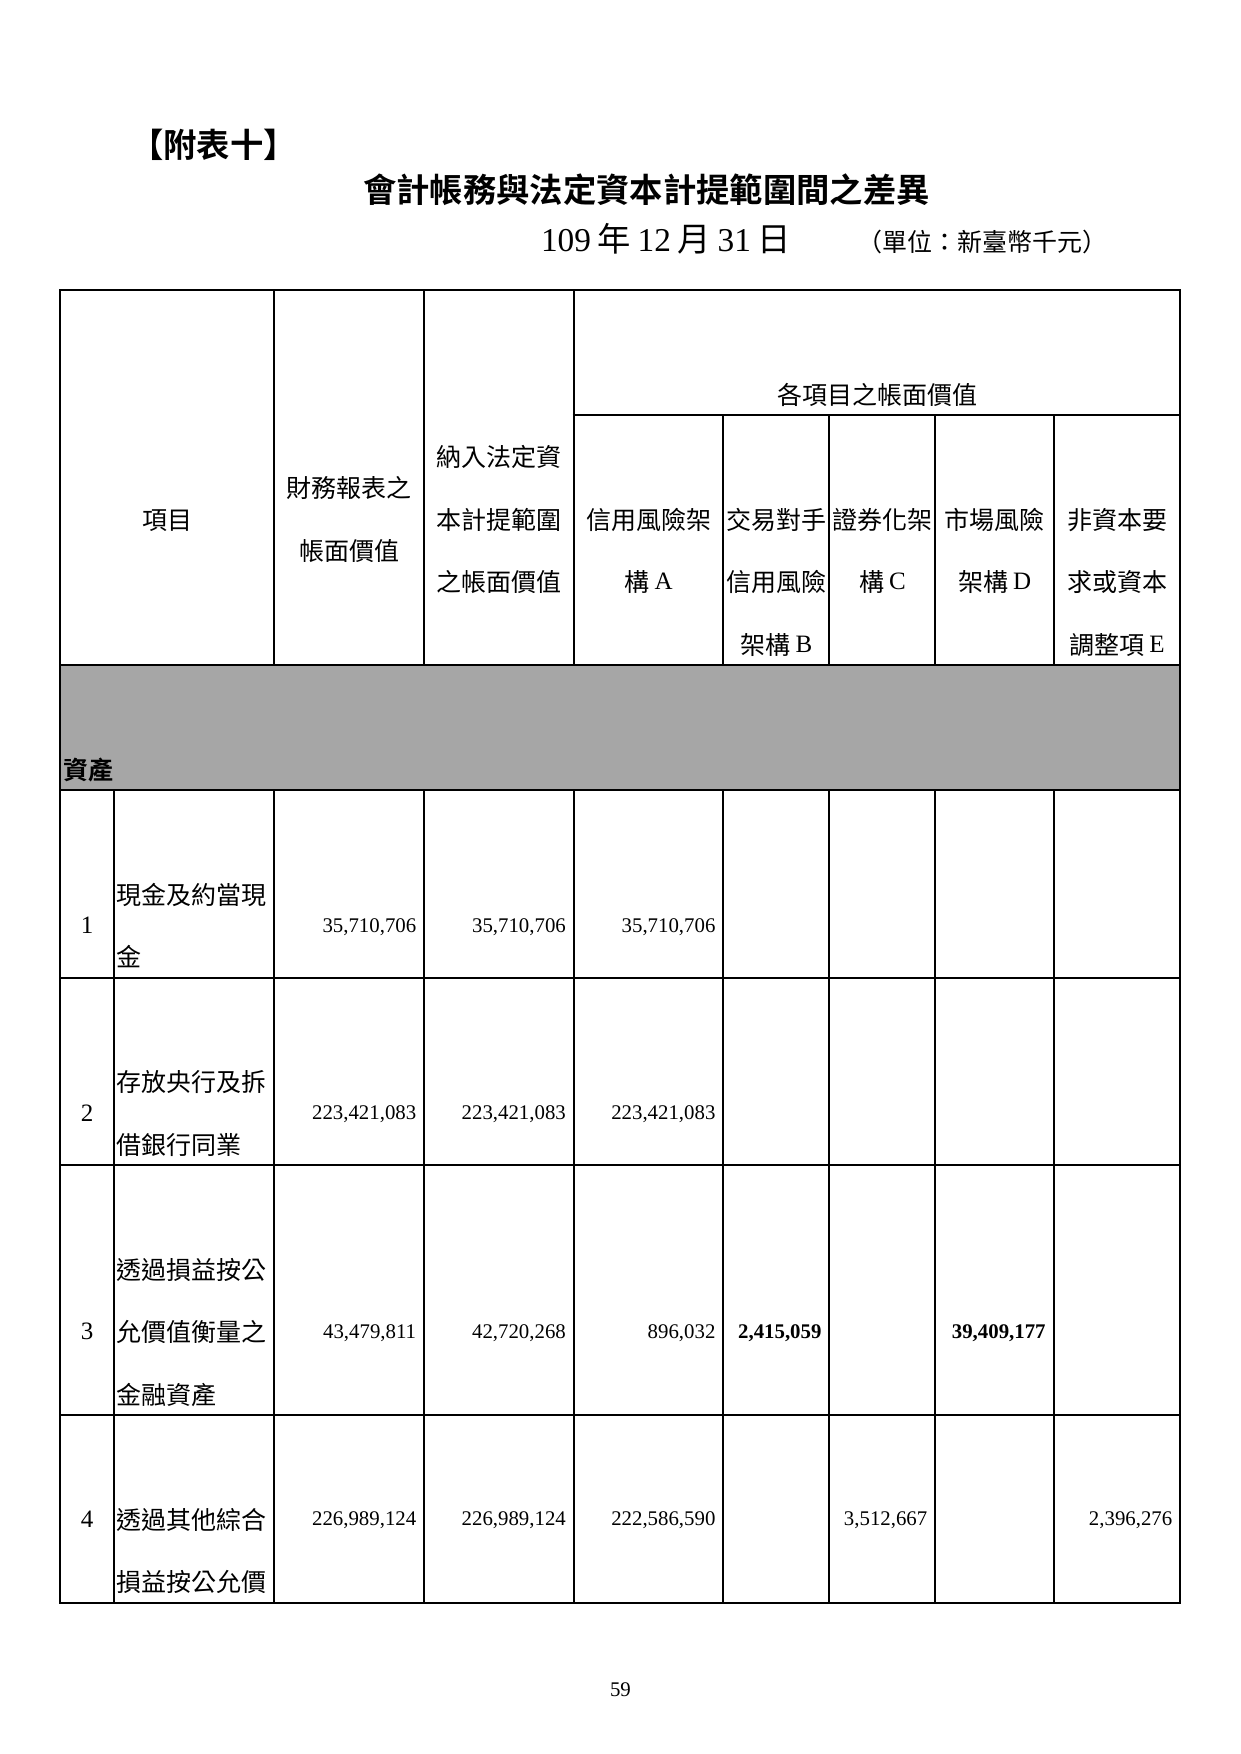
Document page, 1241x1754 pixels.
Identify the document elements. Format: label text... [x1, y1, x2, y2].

table_cell 資產 [61, 666, 1179, 789]
table_cell 市場風險架構D [936, 416, 1053, 664]
table_cell 223,421,083 [575, 979, 722, 1164]
table_cell 2,396,276 [1055, 1416, 1179, 1602]
table_cell 證券化架構C [830, 416, 934, 664]
table_header 財務報表之帳面價值 [275, 291, 423, 664]
table_cell 223,421,083 [425, 979, 573, 1164]
table_cell [724, 1416, 828, 1602]
table_cell [724, 791, 828, 977]
table_cell [936, 979, 1053, 1164]
table_cell 非資本要求或資本調整項E [1055, 416, 1179, 664]
table_cell [1055, 791, 1179, 977]
table_cell [830, 1166, 934, 1414]
table_cell [936, 791, 1053, 977]
table_cell 226,989,124 [425, 1416, 573, 1602]
table_cell 透過損益按公允價值衡量之金融資產 [115, 1166, 273, 1414]
table_cell 222,586,590 [575, 1416, 722, 1602]
table_header 納入法定資本計提範圍之帳面價值 [425, 291, 573, 664]
table_cell 223,421,083 [275, 979, 423, 1164]
table_header 各項目之帳面價值 [575, 291, 1179, 414]
table_cell 3,512,667 [830, 1416, 934, 1602]
table_cell 43,479,811 [275, 1166, 423, 1414]
text 會計帳務與法定資本計提範圍間之差異 [185, 164, 1107, 212]
table_cell 存放央行及拆借銀行同業 [115, 979, 273, 1164]
table_cell 35,710,706 [425, 791, 573, 977]
text 【附表十】 [130, 102, 1110, 164]
table_cell 35,710,706 [575, 791, 722, 977]
table_cell 2,415,059 [724, 1166, 828, 1414]
table_header 項目 [61, 291, 273, 664]
table_cell 35,710,706 [275, 791, 423, 977]
table_cell 交易對手信用風險架構B [724, 416, 828, 664]
table_cell [1055, 1166, 1179, 1414]
table_cell 2 [61, 979, 113, 1164]
table_cell [830, 791, 934, 977]
table_cell 3 [61, 1166, 113, 1414]
table_cell 1 [61, 791, 113, 977]
table_cell 39,409,177 [936, 1166, 1053, 1414]
table_cell 226,989,124 [275, 1416, 423, 1602]
text 109年12月31日 （單位：新臺幣千元） [234, 212, 1107, 261]
table_cell [936, 1416, 1053, 1602]
table_cell 透過其他綜合損益按公允價 [115, 1416, 273, 1602]
table_cell 42,720,268 [425, 1166, 573, 1414]
table_cell [724, 979, 828, 1164]
table_cell [830, 979, 934, 1164]
table_cell 896,032 [575, 1166, 722, 1414]
table_cell [1055, 979, 1179, 1164]
table_cell 現金及約當現金 [115, 791, 273, 977]
table_cell 信用風險架構A [575, 416, 722, 664]
table_cell 4 [61, 1416, 113, 1602]
